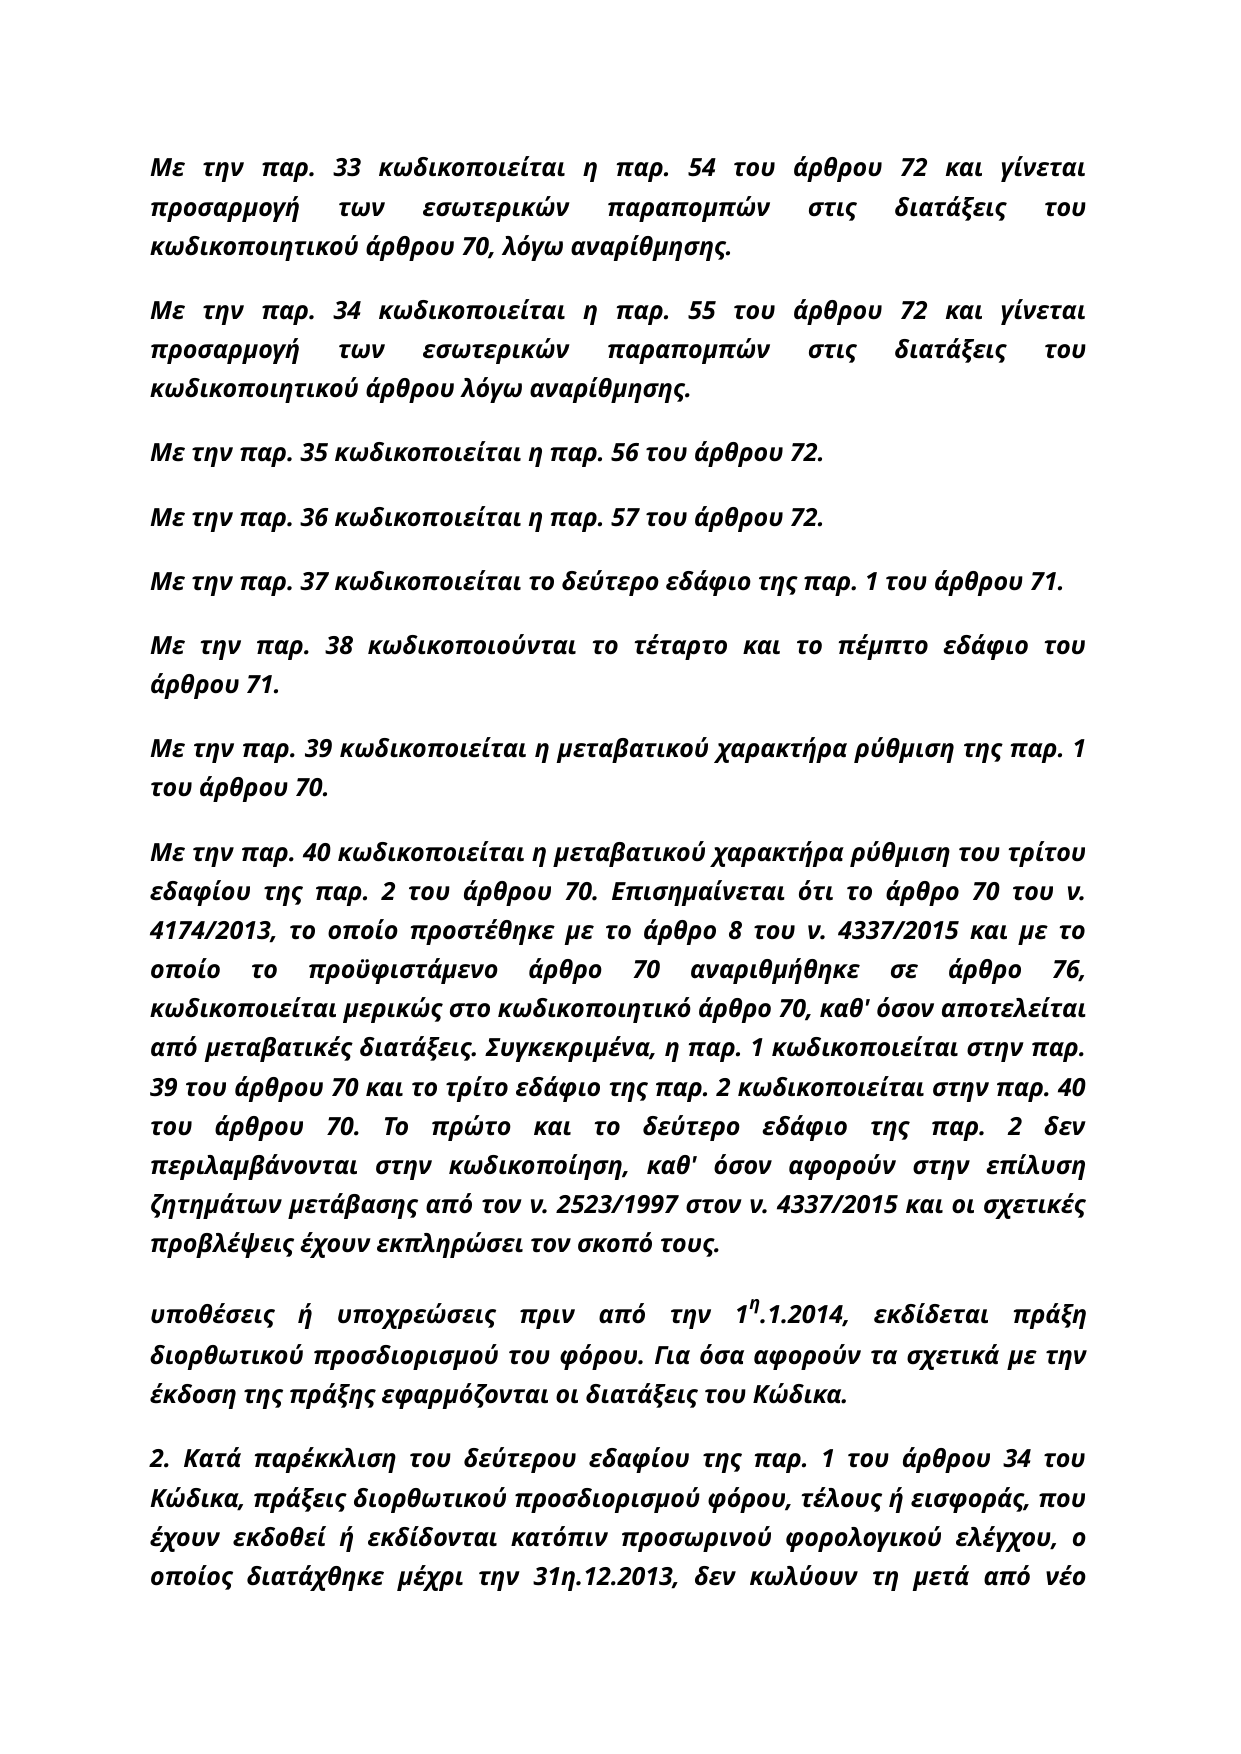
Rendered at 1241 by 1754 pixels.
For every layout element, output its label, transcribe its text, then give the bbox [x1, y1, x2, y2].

text υποθέσεις ή υποχρεώσεις πριν από την 1η.1.2014, εκδίδεται πράξη διορθωτικού προσδιορισμού του φόρου. Για όσα αφορούν τα σχετικά με την έκδοση της πράξης εφαρμόζονται οι διατάξεις του Κώδικα. [150, 1290, 1090, 1411]
text Με την παρ. 34 κωδικοποιείται η παρ. 55 του άρθρου 72 και γίνεται προσαρμογή των εσωτερικών παραπομπών στις διατάξεις του κωδικοποιητικού άρθρου λόγω αναρίθμησης. [150, 292, 1090, 405]
text Με την παρ. 33 κωδικοποιείται η παρ. 54 του άρθρου 72 και γίνεται προσαρμογή των εσωτερικών παραπομπών στις διατάξεις του κωδικοποιητικού άρθρου 70, λόγω αναρίθμησης. [150, 150, 1090, 262]
text Με την παρ. 38 κωδικοποιούνται το τέταρτο και το πέμπτο εδάφιο του άρθρου 71. [150, 627, 1090, 701]
text Με την παρ. 40 κωδικοποιείται η μεταβατικού χαρακτήρα ρύθμιση του τρίτου εδαφίου της παρ. 2 του άρθρου 70. Επισημαίνεται ότι το άρθρο 70 του ν. 4174/2013, το οποίο προστέθηκε με το άρθρο 8 του ν. 4337/2015 και με το οποίο το προϋφιστάμενο άρθρο 70 αναριθμήθηκε σε άρθρο 76, κωδικοποιείται μερικώς στο κωδικοποιητικό άρθρο 70, καθ' όσον αποτελείται από μεταβατικές διατάξεις. Συγκεκριμένα, η παρ. 1 κωδικοποιείται στην παρ. 39 του άρθρου 70 και το τρίτο εδάφιο της παρ. 2 κωδικοποιείται στην παρ. 40 του άρθρου 70. Το πρώτο και το δεύτερο εδάφιο της παρ. 2 δεν περιλαμβάνονται στην κωδικοποίηση, καθ' όσον αφορούν στην επίλυση ζητημάτων μετάβασης από τον ν. 2523/1997 στον ν. 4337/2015 και οι σχετικές προβλέψεις έχουν εκπληρώσει τον σκοπό τους. [150, 834, 1090, 1260]
text 2. Κατά παρέκκλιση του δεύτερου εδαφίου της παρ. 1 του άρθρου 34 του Κώδικα, πράξεις διορθωτικού προσδιορισμού φόρου, τέλους ή εισφοράς, που έχουν εκδοθεί ή εκδίδονται κατόπιν προσωρινού φορολογικού ελέγχου, ο οποίος διατάχθηκε μέχρι την 31η.12.2013, δεν κωλύουν τη μετά από νέο [150, 1441, 1090, 1593]
text Με την παρ. 36 κωδικοποιείται η παρ. 57 του άρθρου 72. [150, 499, 1090, 533]
text Με την παρ. 37 κωδικοποιείται το δεύτερο εδάφιο της παρ. 1 του άρθρου 71. [150, 563, 1090, 597]
text Με την παρ. 39 κωδικοποιείται η μεταβατικού χαρακτήρα ρύθμιση της παρ. 1 του άρθρου 70. [150, 731, 1090, 804]
text Με την παρ. 35 κωδικοποιείται η παρ. 56 του άρθρου 72. [150, 435, 1090, 469]
